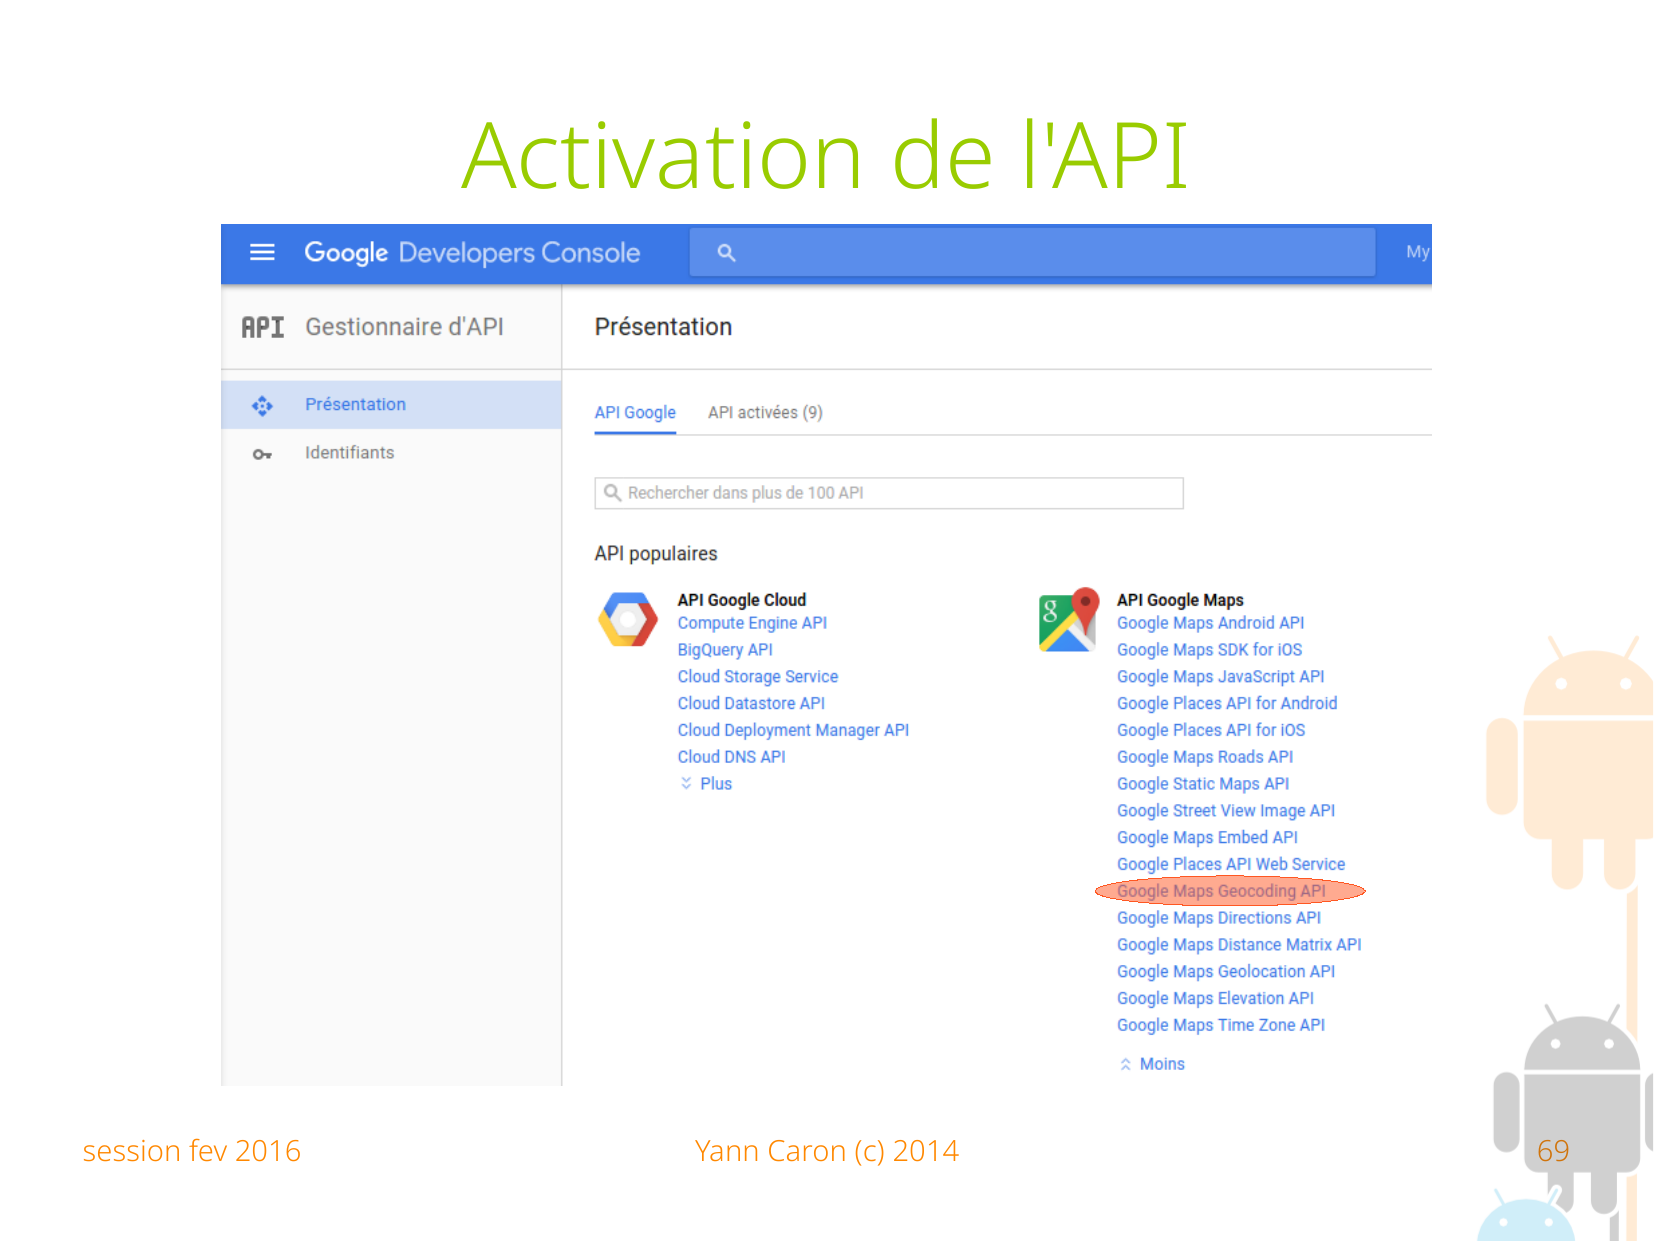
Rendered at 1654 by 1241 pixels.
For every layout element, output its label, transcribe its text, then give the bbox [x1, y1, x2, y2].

picture [221, 224, 1654, 1241]
title Activation de l'API [82, 49, 1571, 257]
text_box [1095, 875, 1366, 906]
